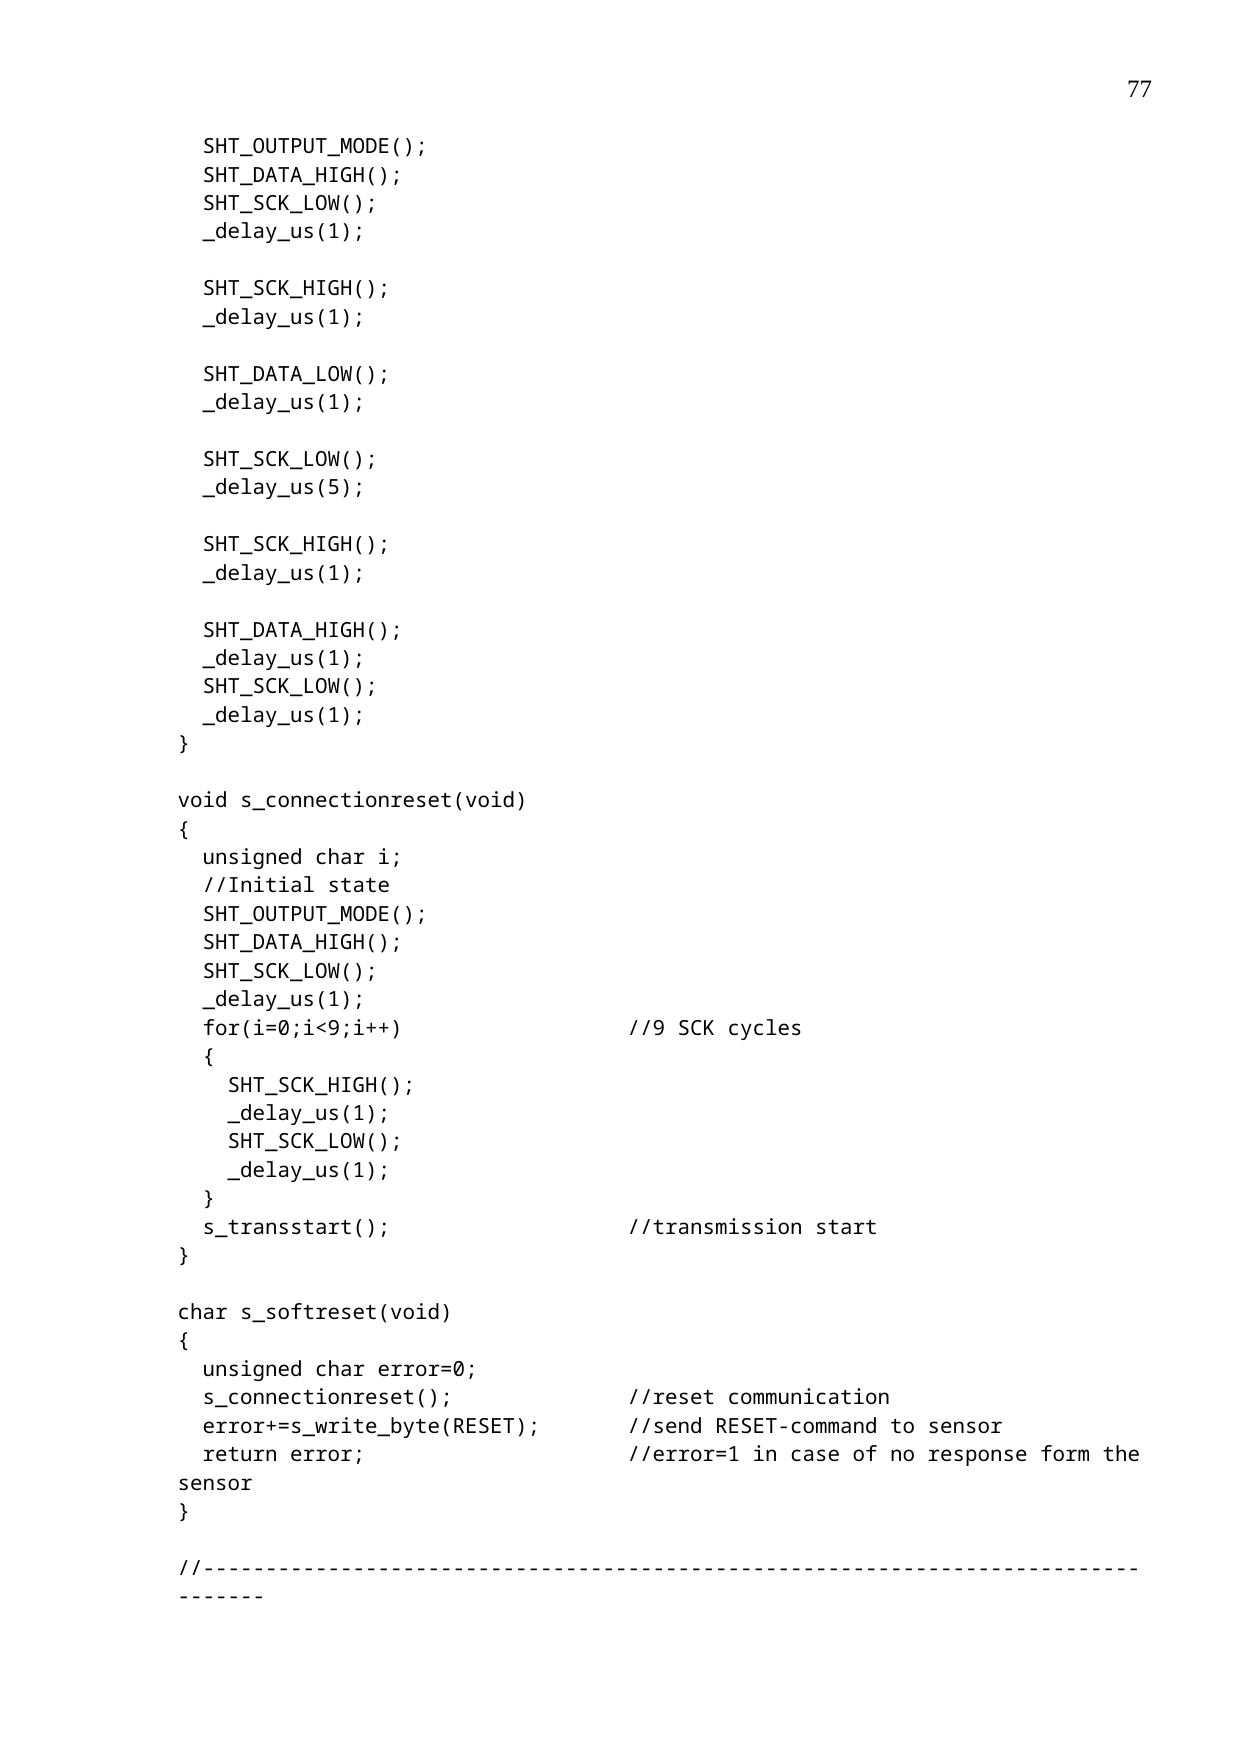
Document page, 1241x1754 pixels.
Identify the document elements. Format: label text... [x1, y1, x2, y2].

text _delay_us(1); [177, 1155, 1152, 1183]
text } [177, 728, 1152, 757]
text SHT_OUTPUT_MODE(); [177, 899, 1152, 927]
text SHT_SCK_HIGH(); [177, 1070, 1152, 1098]
text unsigned char i; [177, 842, 1152, 871]
text s_transstart(); //transmission start [177, 1212, 1152, 1240]
text char s_softreset(void) [177, 1297, 1152, 1326]
text _delay_us(5); [177, 472, 1152, 501]
text } [177, 1496, 1152, 1525]
text SHT_DATA_HIGH(); [177, 160, 1152, 188]
text SHT_SCK_HIGH(); [177, 273, 1152, 302]
text SHT_OUTPUT_MODE(); [177, 131, 1152, 160]
text SHT_SCK_LOW(); [177, 956, 1152, 984]
text { [177, 1326, 1152, 1354]
text for(i=0;i<9;i++) //9 SCK cycles [177, 1013, 1152, 1041]
text //Initial state [177, 871, 1152, 899]
text _delay_us(1); [177, 1098, 1152, 1127]
text _delay_us(1); [177, 558, 1152, 586]
text SHT_SCK_LOW(); [177, 444, 1152, 472]
text _delay_us(1); [177, 387, 1152, 416]
text SHT_DATA_HIGH(); [177, 615, 1152, 643]
text _delay_us(1); [177, 643, 1152, 672]
text return error; //error=1 in case of no response form the sensor [177, 1439, 1152, 1496]
text unsigned char error=0; [177, 1354, 1152, 1382]
text //---------------------------------------------------------------------------------- [177, 1553, 1152, 1610]
text { [177, 1041, 1152, 1070]
text { [177, 814, 1152, 842]
text _delay_us(1); [177, 700, 1152, 728]
text SHT_SCK_LOW(); [177, 672, 1152, 700]
text } [177, 1183, 1152, 1212]
text void s_connectionreset(void) [177, 785, 1152, 814]
text error+=s_write_byte(RESET); //send RESET-command to sensor [177, 1411, 1152, 1439]
text SHT_DATA_LOW(); [177, 359, 1152, 387]
text s_connectionreset(); //reset communication [177, 1382, 1152, 1411]
text SHT_SCK_HIGH(); [177, 529, 1152, 558]
text SHT_SCK_LOW(); [177, 1127, 1152, 1155]
text SHT_SCK_LOW(); [177, 188, 1152, 217]
text _delay_us(1); [177, 984, 1152, 1013]
text SHT_DATA_HIGH(); [177, 927, 1152, 956]
text _delay_us(1); [177, 217, 1152, 245]
text _delay_us(1); [177, 302, 1152, 330]
text } [177, 1240, 1152, 1269]
